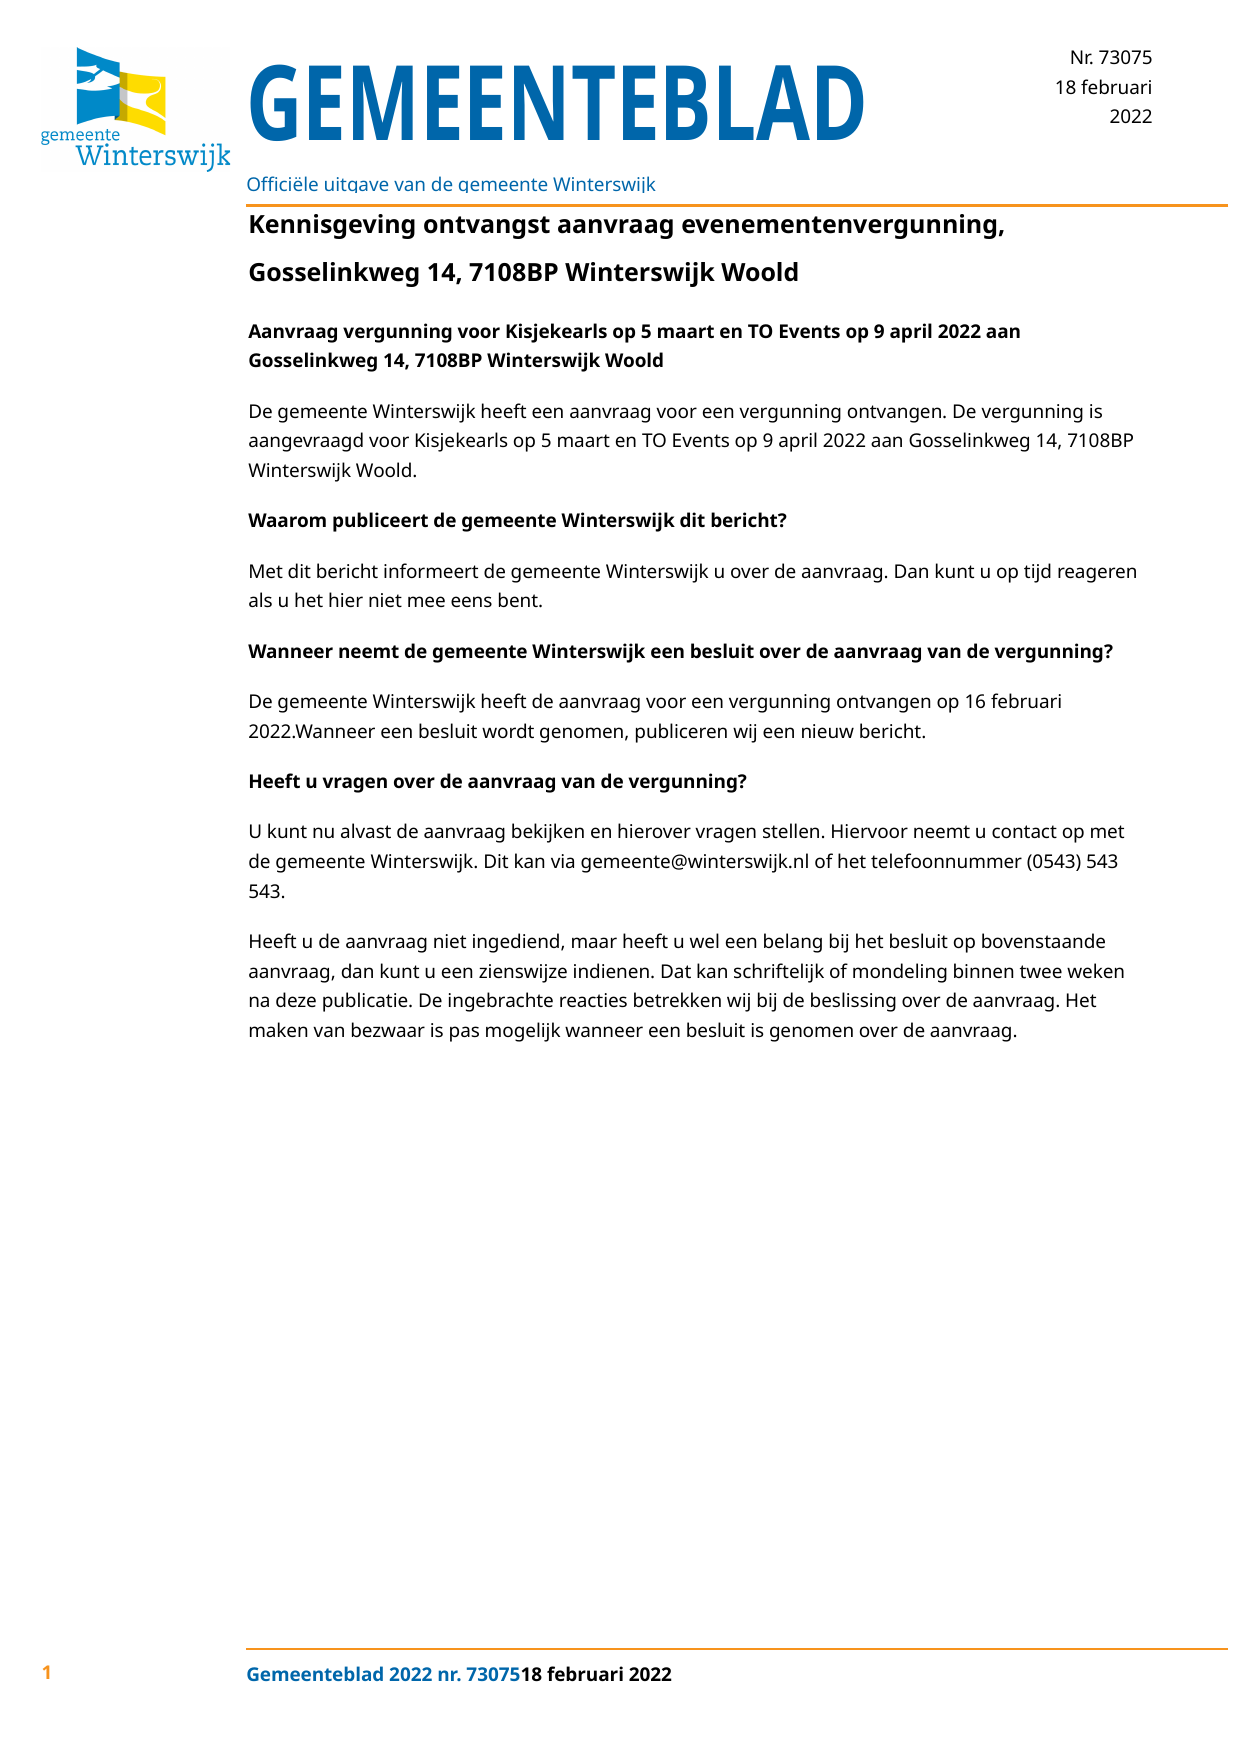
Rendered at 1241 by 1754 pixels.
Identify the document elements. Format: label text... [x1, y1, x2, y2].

text Waarom publiceert de gemeente Winterswijk dit bericht? [248, 507, 1152, 533]
text De gemeente Winterswijk heeft een aanvraag voor een vergunning ontvangen. De vergunning is aangevraagd voor Kisjekearls op 5 maart en TO Events op 9 april 2022 aan Gosselinkweg 14, 7108BP Winterswijk Woold. [248, 398, 1152, 483]
text Wanneer neemt de gemeente Winterswijk een besluit over de aanvraag van de vergunning? [248, 638, 1152, 664]
text U kunt nu alvast de aanvraag bekijken en hierover vragen stellen. Hiervoor neemt u contact op met de gemeente Winterswijk. Dit kan via gemeente@winterswijk.nl of het telefoonnummer (0543) 543 543. [248, 819, 1152, 904]
picture [41, 47, 231, 172]
text Met dit bericht informeert de gemeente Winterswijk u over de aanvraag. Dan kunt u op tijd reageren als u het hier niet mee eens bent. [248, 558, 1152, 613]
text Aanvraag vergunning voor Kisjekearls op 5 maart en TO Events op 9 april 2022 aan Gosselinkweg 14, 7108BP Winterswijk Woold [248, 318, 1152, 373]
text Heeft u de aanvraag niet ingediend, maar heeft u wel een belang bij het besluit op bovenstaande aanvraag, dan kunt u een zienswijze indienen. Dat kan schriftelijk of mondeling binnen twee weken na deze publicatie. De ingebrachte reacties betrekken wij bij de beslissing over de aanvraag. Het maken van bezwaar is pas mogelijk wanneer een besluit is genomen over de aanvraag. [248, 928, 1152, 1043]
text De gemeente Winterswijk heeft de aanvraag voor een vergunning ontvangen op 16 februari 2022.Wanneer een besluit wordt genomen, publiceren wij een nieuw bericht. [248, 688, 1152, 744]
picture [225, 153, 231, 162]
text Kennisgeving ontvangst aanvraag evenementenvergunning, Gosselinkweg 14, 7108BP Winterswijk Woold [248, 207, 1152, 288]
text Heeft u vragen over de aanvraag van de vergunning? [248, 768, 1152, 794]
